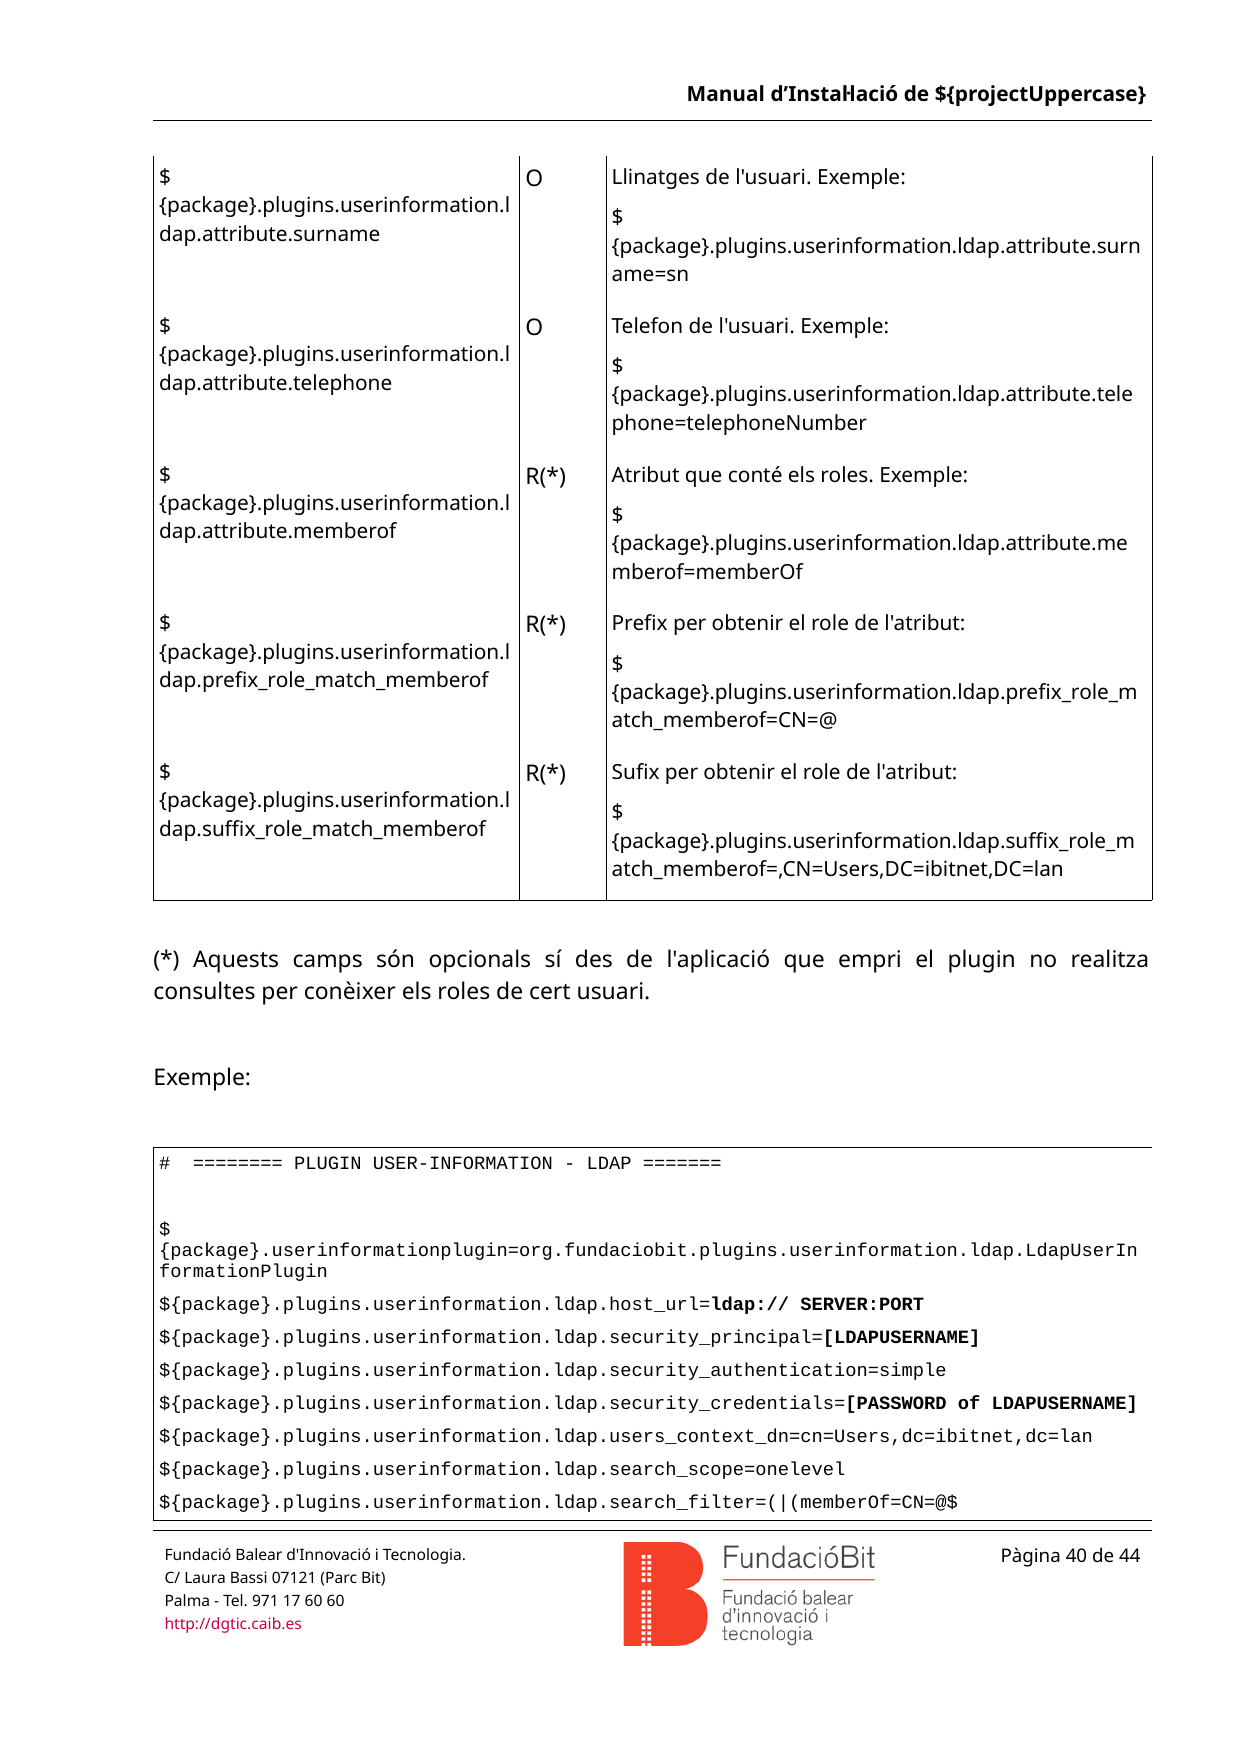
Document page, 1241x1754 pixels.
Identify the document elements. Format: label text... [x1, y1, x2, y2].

text Exemple: [153, 1061, 1152, 1092]
table_cell R(*) [520, 454, 606, 603]
table_cell ${package}.plugins.userinformation.ldap.prefix_role_match_memberof [154, 603, 519, 751]
table_cell R(*) [520, 751, 606, 900]
table_cell Sufix per obtenir el role de l'atribut: ${package}.plugins.userinformation.ldap.suffix_role_match_memberof=,CN=Users,DC=ibitnet,DC=lan [607, 751, 1152, 900]
table_cell Prefix per obtenir el role de l'atribut: ${package}.plugins.userinformation.ldap.prefix_role_match_memberof=CN=@ [607, 603, 1152, 751]
table_cell O [520, 156, 606, 305]
picture [623, 1542, 875, 1646]
table_cell O [520, 305, 606, 454]
table_cell ${package}.plugins.userinformation.ldap.attribute.telephone [154, 305, 519, 454]
table_cell ${package}.plugins.userinformation.ldap.attribute.memberof [154, 454, 519, 603]
table_cell ${package}.plugins.userinformation.ldap.attribute.surname [154, 156, 519, 305]
table_header # ======== PLUGIN USER-INFORMATION - LDAP ======= ${package}.userinformationplugin=org.fundaciobit.plugins.userinformation.ldap.LdapUserInformationPlugin ${package}.plugins.userinformation.ldap.host_url=ldap:// SERVER:PORT ${package}.plugins.userinformation.ldap.security_principal=[LDAPUSERNAME] ${package}.plugins.userinformation.ldap.security_authentication=simple ${package}.plugins.userinformation.ldap.security_credentials=[PASSWORD of LDAPUSERNAME] ${package}.plugins.userinformation.ldap.users_context_dn=cn=Users,dc=ibitnet,dc=lan ${package}.plugins.userinformation.ldap.search_scope=onelevel ${package}.plugins.userinformation.ldap.search_filter=(|(memberOf=CN=@$ [154, 1148, 1152, 1520]
table_cell Llinatges de l'usuari. Exemple: ${package}.plugins.userinformation.ldap.attribute.surname=sn [607, 156, 1152, 305]
table_cell Atribut que conté els roles. Exemple: ${package}.plugins.userinformation.ldap.attribute.memberof=memberOf [607, 454, 1152, 603]
table_cell ${package}.plugins.userinformation.ldap.suffix_role_match_memberof [154, 751, 519, 900]
table_cell R(*) [520, 603, 606, 751]
text (*) Aquests camps són opcionals sí des de l'aplicació que empri el plugin no realitza consultes per conèixer els roles de cert usuari. [153, 943, 1152, 1006]
table_cell Telefon de l'usuari. Exemple: ${package}.plugins.userinformation.ldap.attribute.telephone=telephoneNumber [607, 305, 1152, 454]
